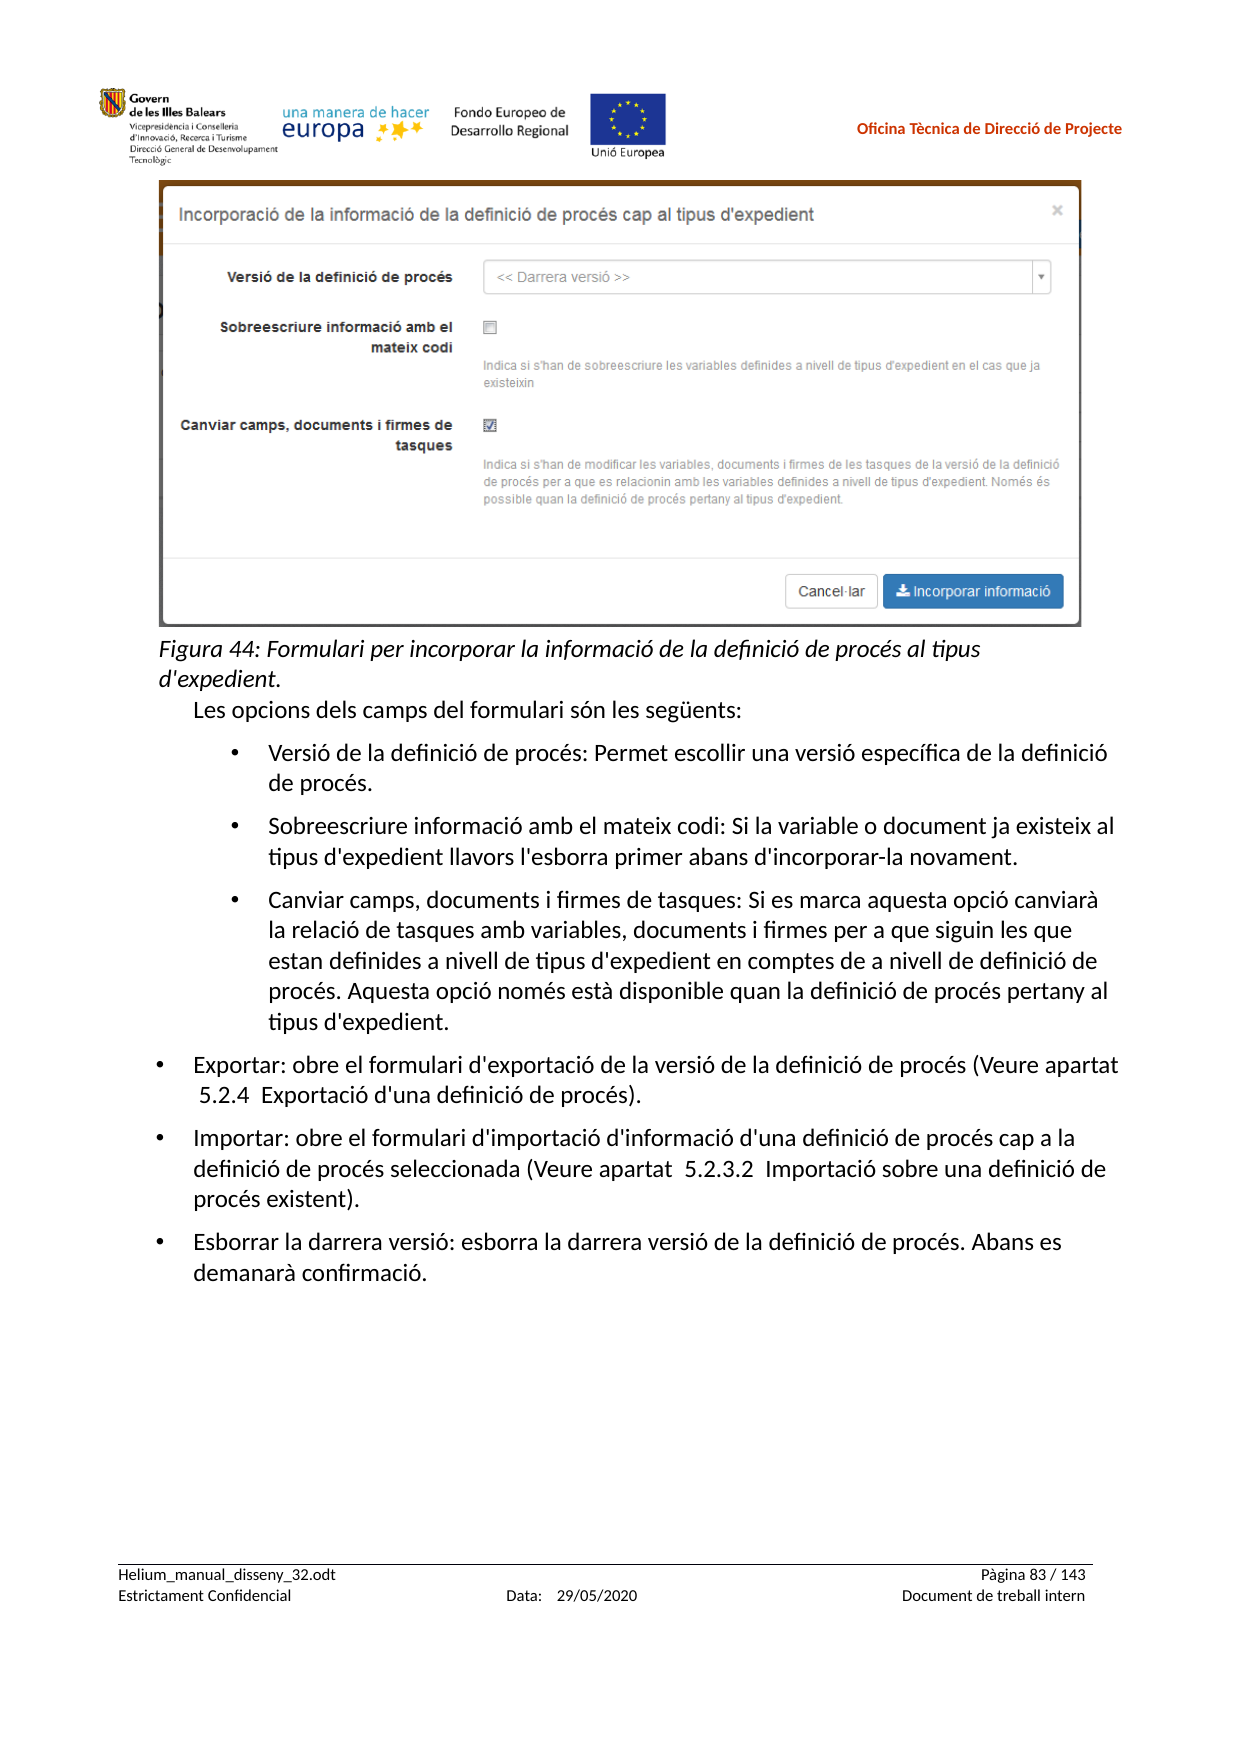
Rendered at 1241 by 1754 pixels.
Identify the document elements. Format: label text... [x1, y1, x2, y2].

list Canviar camps, documents i firmes de tasques: Si es marca aquesta opció canviarà la relació de tasques amb variables, documents i firmes per a que siguin les que estan definides a nivell de tipus d'expedient en comptes de a nivell de definició de procés. Aquesta opció només està disponible quan la definició de procés pertany al tipus d'expedient. [231, 884, 1122, 1036]
list Esborrar la darrera versió: esborra la darrera versió de la definició de procés. Abans es demanarà confirmació. [156, 1227, 1122, 1288]
list Importar: obre el formulari d'importació d'informació d'una definició de procés cap a la definició de procés seleccionada (Veure apartat 5.2.3.2 Importació sobre una definició de procés existent). [156, 1122, 1122, 1214]
list Versió de la definició de procés: Permet escollir una versió específica de la definició de procés. [231, 737, 1122, 798]
picture [99, 87, 668, 166]
list Sobreescriure informació amb el mateix codi: Si la variable o document ja existeix al tipus d'expedient llavors l'esborra primer abans d'incorporar-la novament. [231, 810, 1122, 871]
text Les opcions dels camps del formulari són les següents: [118, 631, 1122, 724]
list Exportar: obre el formulari d'exportació de la versió de la definició de procés (Veure apartat 5.2.4 Exportació d'una definició de procés). [156, 1049, 1122, 1110]
text Figura 44: Formulari per incorporar la informació de la definició de procés al tipus d'expedient. [159, 627, 1081, 694]
picture [158, 180, 1082, 627]
